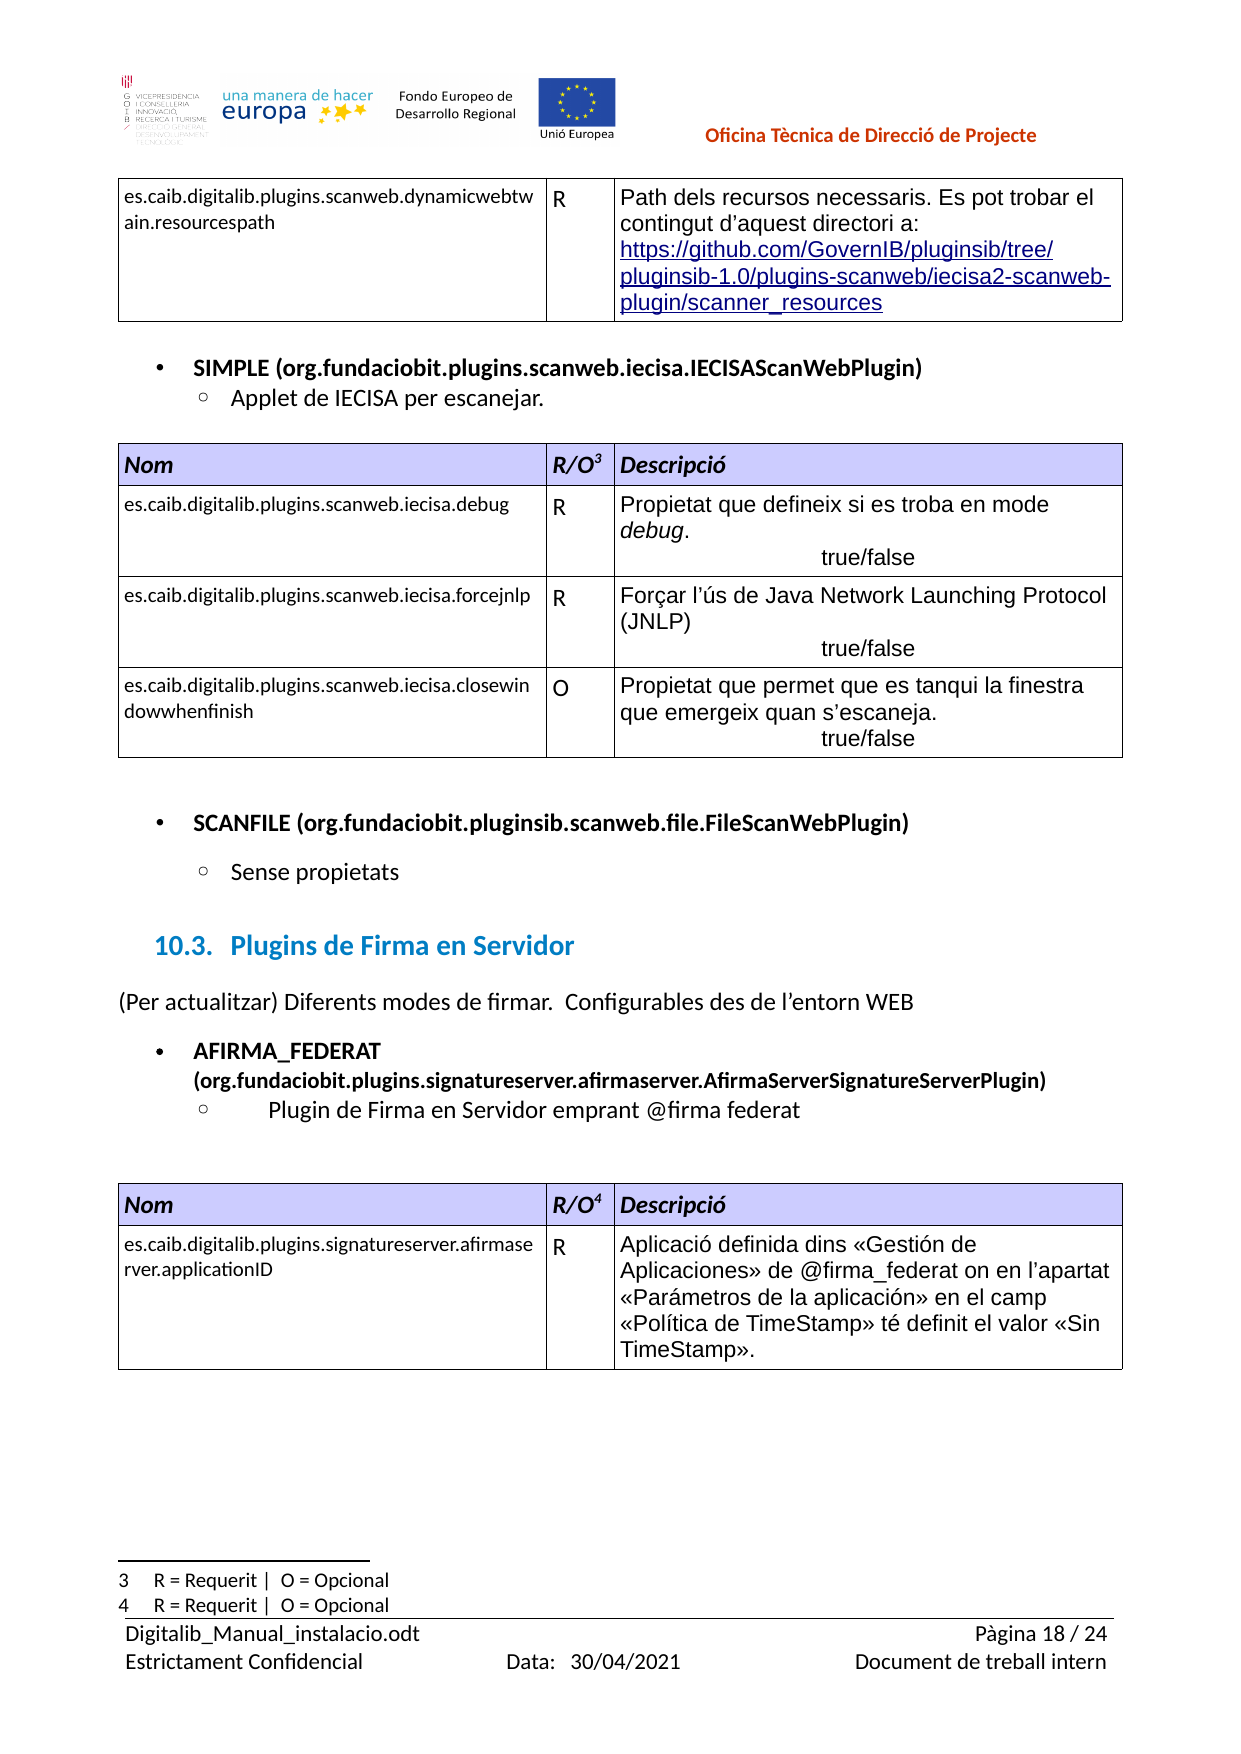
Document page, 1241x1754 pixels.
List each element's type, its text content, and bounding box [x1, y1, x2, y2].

table_cell es.caib.digitalib.plugins.scanweb.iecisa.closewindowwhenfinish [119, 668, 546, 757]
table_cell Forçar l’ús de Java Network Launching Protocol (JNLP) true/false [615, 577, 1122, 667]
table_cell O [547, 668, 614, 757]
table_cell Propietat que defineix si es troba en mode debug. true/false [615, 486, 1122, 576]
table_header Nom [119, 444, 546, 485]
table_cell es.caib.digitalib.plugins.scanweb.dynamicwebtwain.resourcespath [119, 179, 546, 321]
list Sense propietats [193, 856, 1122, 887]
table_header Nom [119, 1184, 546, 1225]
list SIMPLE (org.fundaciobit.plugins.scanweb.iecisa.IECISAScanWebPlugin) [156, 352, 1122, 382]
table_header R/O [547, 444, 614, 485]
table_header Descripció [615, 444, 1122, 485]
picture [118, 73, 213, 147]
table_cell R [547, 179, 614, 321]
table_cell Path dels recursos necessaris. Es pot trobar el contingut d’aquest directori a: https://github.com/GovernIB/pluginsib/tree/pluginsib-1.0/plugins-scanweb/iecisa2-scanweb-plugin/scanner_resources [615, 179, 1122, 321]
list Applet de IECISA per escanejar. [193, 382, 1122, 413]
picture [219, 73, 621, 147]
table_cell es.caib.digitalib.plugins.scanweb.iecisa.debug [119, 486, 546, 576]
table_cell R [547, 486, 614, 576]
table_cell Aplicació definida dins «Gestión de Aplicaciones» de @firma_federat on en l’apartat «Parámetros de la aplicación» en el camp «Política de TimeStamp» té definit el valor «Sin TimeStamp». [615, 1226, 1122, 1368]
list Plugin de Firma en Servidor emprant @firma federat [193, 1094, 1122, 1124]
list SCANFILE (org.fundaciobit.pluginsib.scanweb.file.FileScanWebPlugin) [156, 807, 1122, 837]
text (Per actualitzar) Diferents modes de firmar. Configurables des de l’entorn WEB [118, 986, 1122, 1016]
table_cell es.caib.digitalib.plugins.scanweb.iecisa.forcejnlp [119, 577, 546, 667]
table_cell es.caib.digitalib.plugins.signatureserver.afirmaserver.applicationID [119, 1226, 546, 1368]
list AFIRMA_FEDERAT (org.fundaciobit.plugins.signatureserver.afirmaserver.AfirmaServerSignatureServerPlugin) [156, 1036, 1122, 1094]
table_cell R [547, 577, 614, 667]
table_header Descripció [615, 1184, 1122, 1225]
table_header R/O [547, 1184, 614, 1225]
table_cell Propietat que permet que es tanqui la finestra que emergeix quan s’escaneja. true/false [615, 668, 1122, 757]
table_cell R [547, 1226, 614, 1368]
subtitle Plugins de Firma en Servidor [153, 927, 1122, 962]
